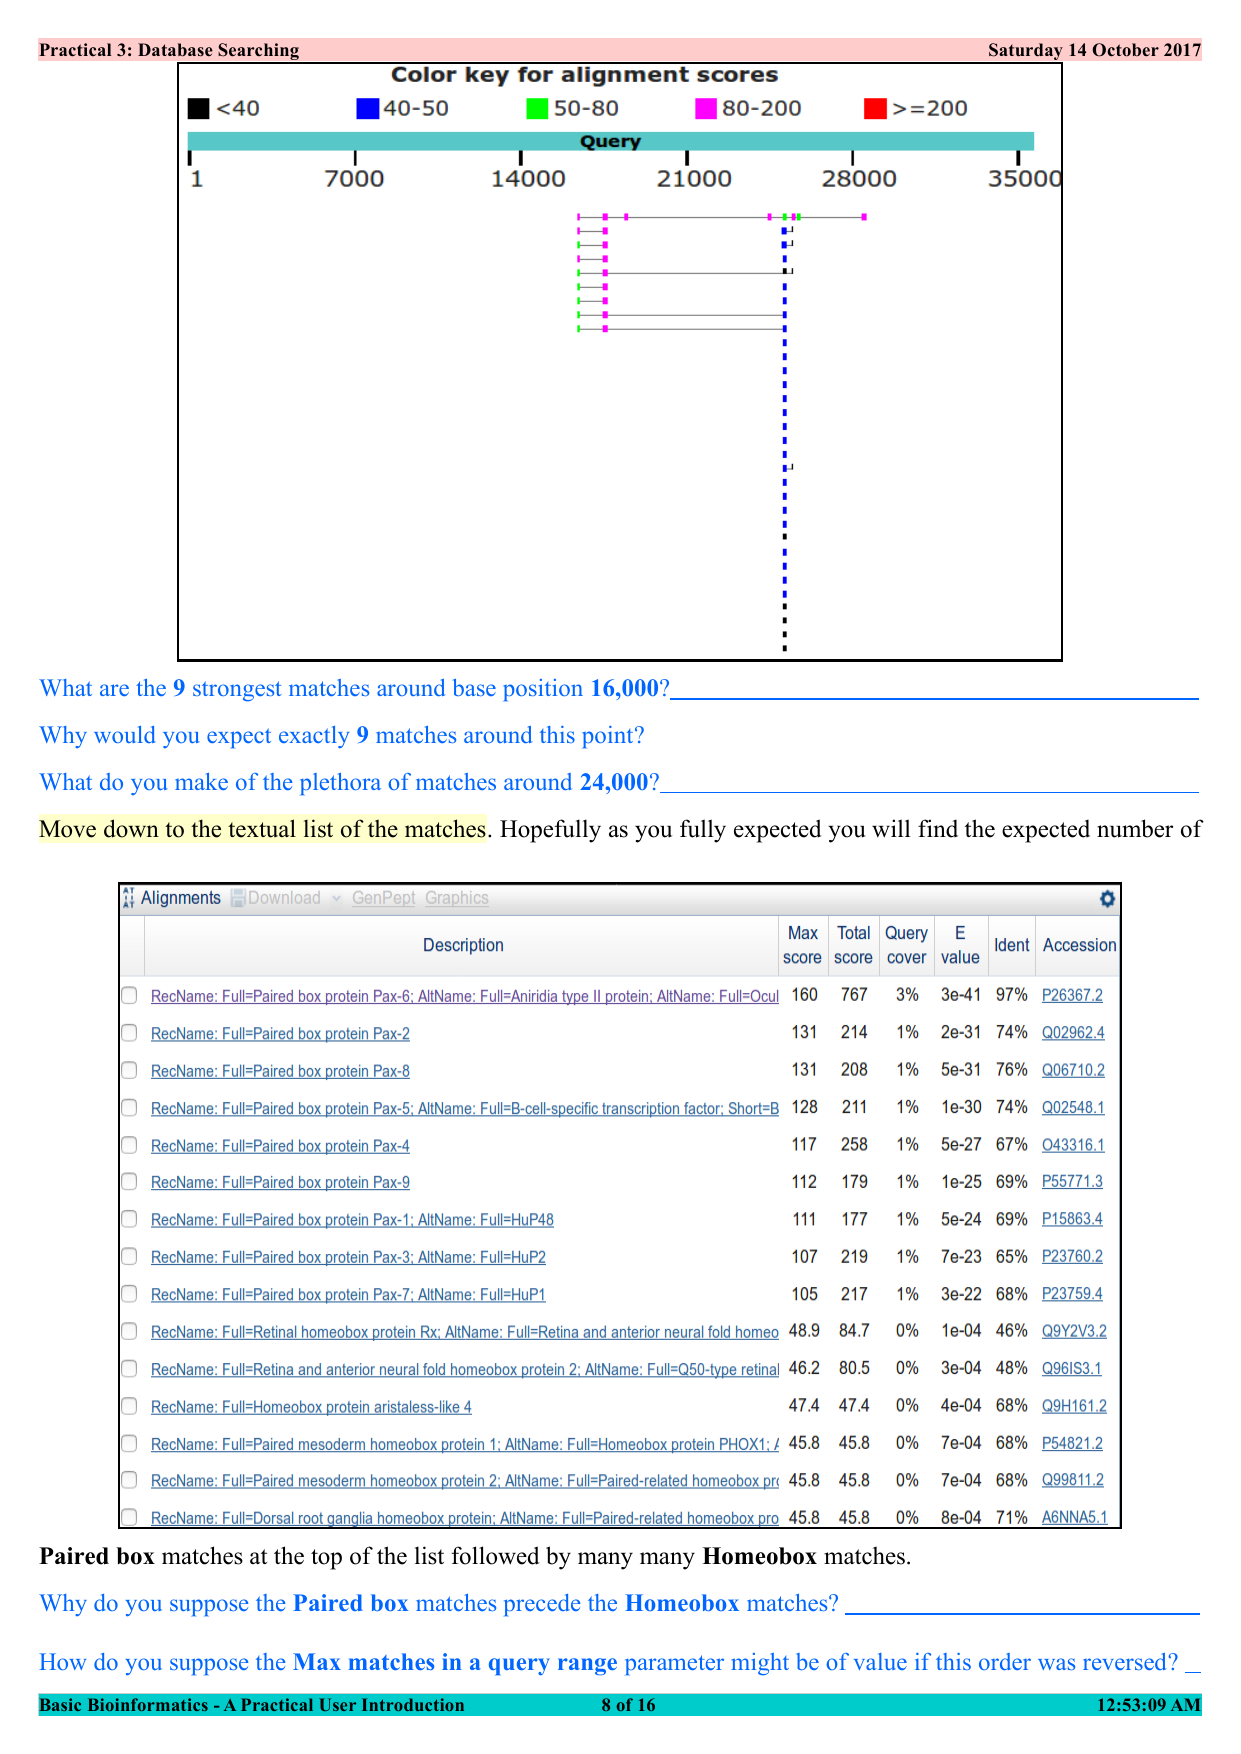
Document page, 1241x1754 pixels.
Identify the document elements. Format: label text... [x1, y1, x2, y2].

text Why do you suppose the Paired box matches precede the Homeobox matches? [38, 1588, 1202, 1617]
text Why would you expect exactly 9 matches around this point? [38, 720, 1202, 749]
picture [120, 884, 1120, 1527]
text Move down to the textual list of the matches. Hopefully as you fully expected you will find the expected number of Paired box matches at the top of the list followed by many many Homeobox matches. [38, 814, 1202, 1570]
text How do you suppose the Max matches in a query range parameter might be of value if this order was reversed? [38, 1647, 1202, 1676]
text What are the 9 strongest matches around base position 16,000? [38, 659, 1202, 702]
picture [179, 64, 1061, 659]
text What do you make of the plethora of matches around 24,000? [38, 767, 1202, 796]
